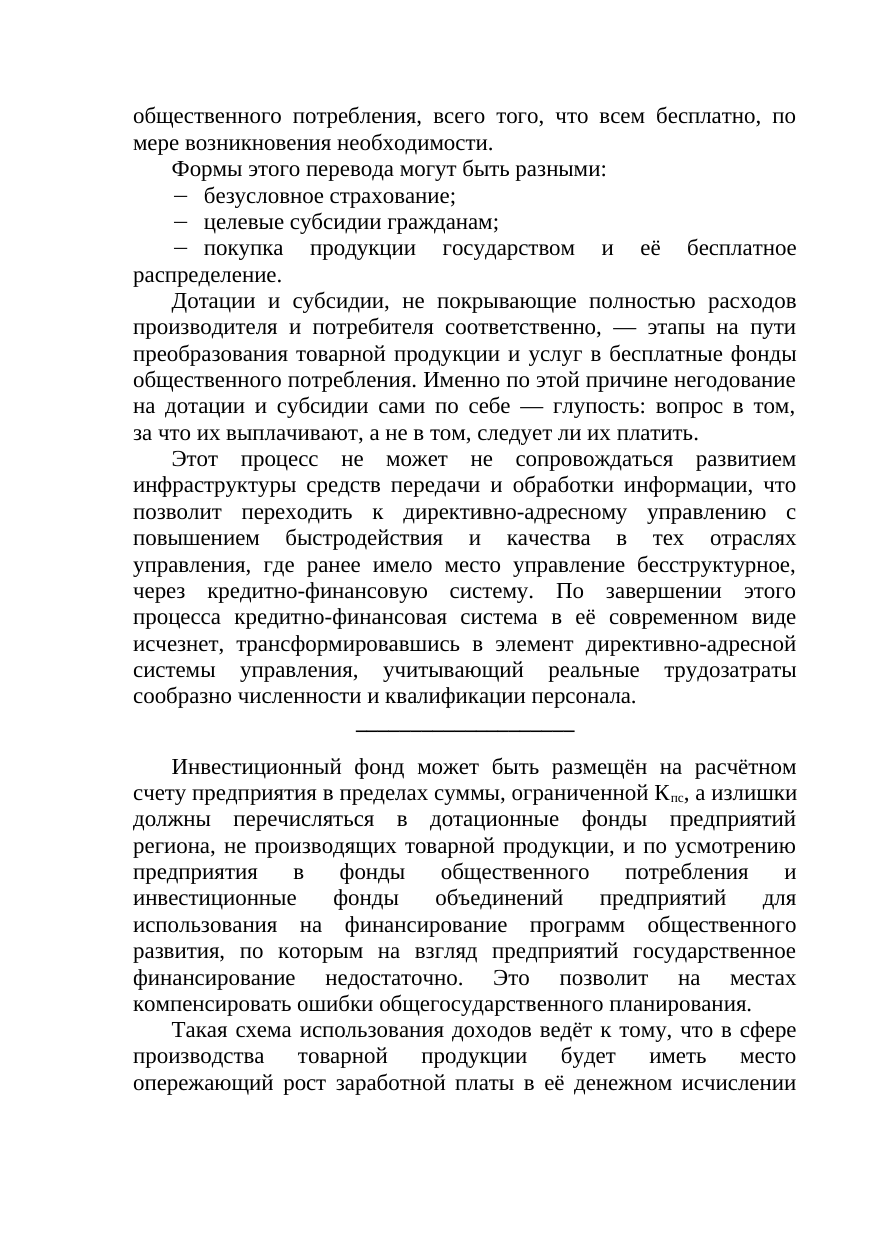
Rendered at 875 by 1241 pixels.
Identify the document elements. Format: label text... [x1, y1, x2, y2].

list покупка продукции государством и её бесплатное распределение. [133, 234, 797, 287]
text ____________________ [133, 709, 797, 734]
list безусловное страхование; [133, 182, 797, 208]
text Такая схема использования доходов ведёт к тому, что в сфере производства товарной продукции будет иметь место опережающий рост заработной платы в её денежном исчислении [133, 1016, 797, 1095]
text Этот процесс не может не сопровождаться развитием инфраструктуры средств передачи и обработки информации, что позволит переходить к директивно-адресному управлению с повышением быстродействия и качества в тех отраслях управления, где ранее имело место управление бесструктурное, через кредитно-финансовую систему. По завершении этого процесса кредитно-финансовая система в её современном виде исчезнет, трансформировавшись в элемент директивно-адресной системы управления, учитывающий реальные трудозатраты сообразно численности и квалификации персонала. [133, 445, 797, 709]
list целевые субсидии гражданам; [133, 208, 797, 234]
text Формы этого перевода могут быть разными: [133, 155, 797, 182]
text Инвестиционный фонд может быть размещён на расчётном счету предприятия в пределах суммы, ограниченной Кпс, а излишки должны перечисляться в дотационные фонды предприятий региона, не производящих товарной продукции, и по усмотрению предприятия в фонды общественного потребления и инвестиционные фонды объединений предприятий для использования на финансирование программ общественного развития, по которым на взгляд предприятий государственное финансирование недостаточно. Это позволит на местах компенсировать ошибки общегосударственного планирования. [133, 753, 797, 1016]
text общественного потребления, всего того, что всем бесплатно, по мере возникновения необходимости. [133, 103, 797, 155]
text Дотации и субсидии, не покрывающие полностью расходов производителя и потребителя соответственно, — этапы на пути преобразования товарной продукции и услуг в бесплатные фонды общественного потребления. Именно по этой причине негодование на дотации и субсидии сами по себе — глупость: вопрос в том, за что их выплачивают, а не в том, следует ли их платить. [133, 287, 797, 445]
